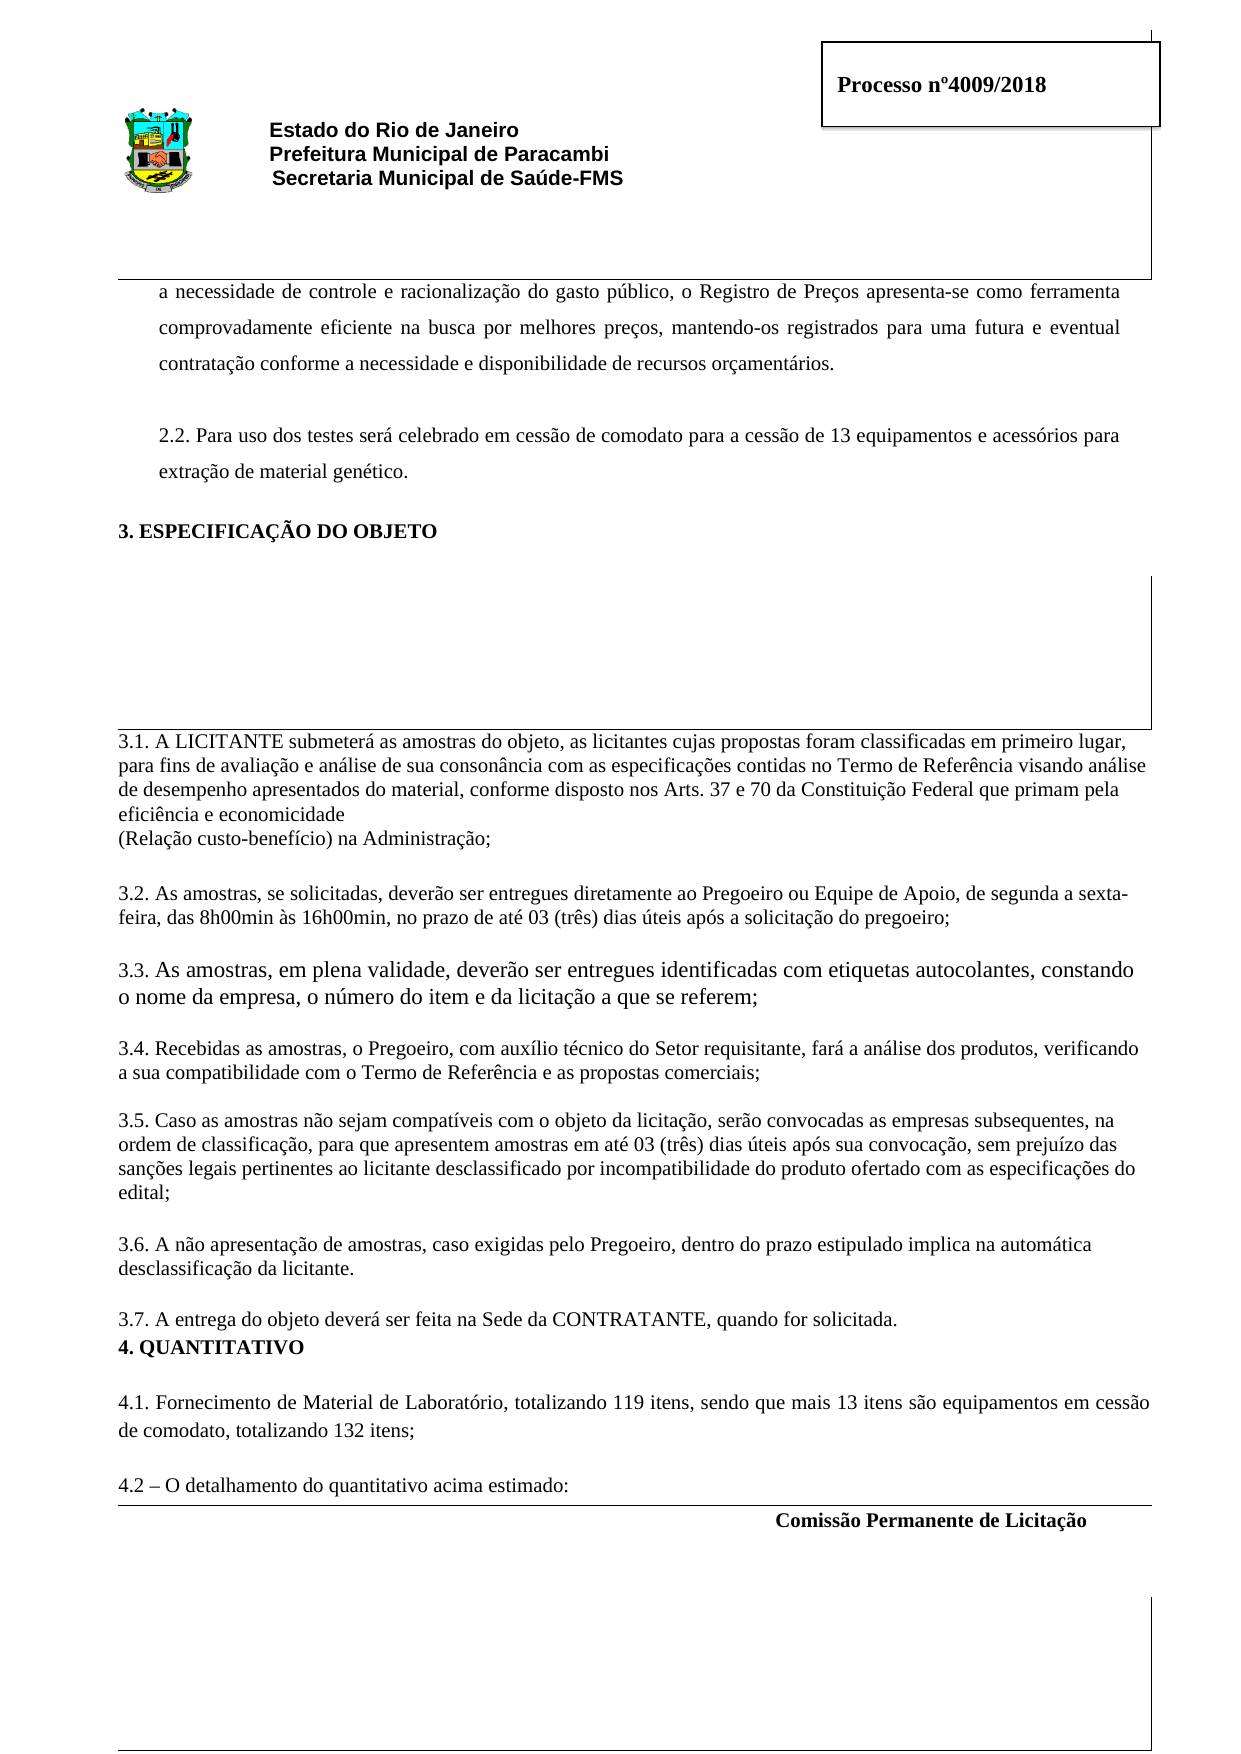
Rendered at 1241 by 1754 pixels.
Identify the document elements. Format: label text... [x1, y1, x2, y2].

text 3.3. As amostras, em plena validade, deverão ser entregues identificadas com etiquetas autocolantes, constando o nome da empresa, o número do item e da licitação a que se referem; [118, 956, 1152, 1009]
text 4. QUANTITATIVO [118, 1335, 1152, 1359]
text 3.5. Caso as amostras não sejam compatíveis com o objeto da licitação, serão convocadas as empresas subsequentes, na ordem de classificação, para que apresentem amostras em até 03 (três) dias úteis após sua convocação, sem prejuízo das sanções legais pertinentes ao licitante desclassificado por incompatibilidade do produto ofertado com as especificações do edital; [118, 1108, 1152, 1204]
text 3.7. A entrega do objeto deverá ser feita na Sede da CONTRATANTE, quando for solicitada. [118, 1307, 1152, 1331]
text a necessidade de controle e racionalização do gasto público, o Registro de Preços apresenta-se como ferramenta comprovadamente eficiente na busca por melhores preços, mantendo-os registrados para uma futura e eventual contratação conforme a necessidade e disponibilidade de recursos orçamentários. [159, 279, 1122, 375]
text 4.2 – O detalhamento do quantitativo acima estimado: [118, 1473, 1152, 1497]
text (Relação custo-benefício) na Administração; [118, 826, 1152, 849]
text 3.1. A LICITANTE submeterá as amostras do objeto, as licitantes cujas propostas foram classificadas em primeiro lugar, para fins de avaliação e análise de sua consonância com as especificações contidas no Termo de Referência visando análise de desempenho apresentados do material, conforme disposto nos Arts. 37 e 70 da Constituição Federal que primam pela eficiência e economicidade [118, 729, 1152, 826]
text 4.1. Fornecimento de Material de Laboratório, totalizando 119 itens, sendo que mais 13 itens são equipamentos em cessão de comodato, totalizando 132 itens; [118, 1390, 1152, 1442]
text 3.4. Recebidas as amostras, o Pregoeiro, com auxílio técnico do Setor requisitante, fará a análise dos produtos, verificando a sua compatibilidade com o Termo de Referência e as propostas comerciais; [118, 1036, 1152, 1084]
text 3.2. As amostras, se solicitadas, deverão ser entregues diretamente ao Pregoeiro ou Equipe de Apoio, de segunda a sexta-feira, das 8h00min às 16h00min, no prazo de até 03 (três) dias úteis após a solicitação do pregoeiro; [118, 881, 1152, 929]
text 3. ESPECIFICAÇÃO DO OBJETO [118, 519, 1152, 543]
text 2.2. Para uso dos testes será celebrado em cessão de comodato para a cessão de 13 equipamentos e acessórios para extração de material genético. [159, 423, 1122, 483]
text 3.6. A não apresentação de amostras, caso exigidas pelo Pregoeiro, dentro do prazo estipulado implica na automática desclassificação da licitante. [118, 1232, 1152, 1280]
